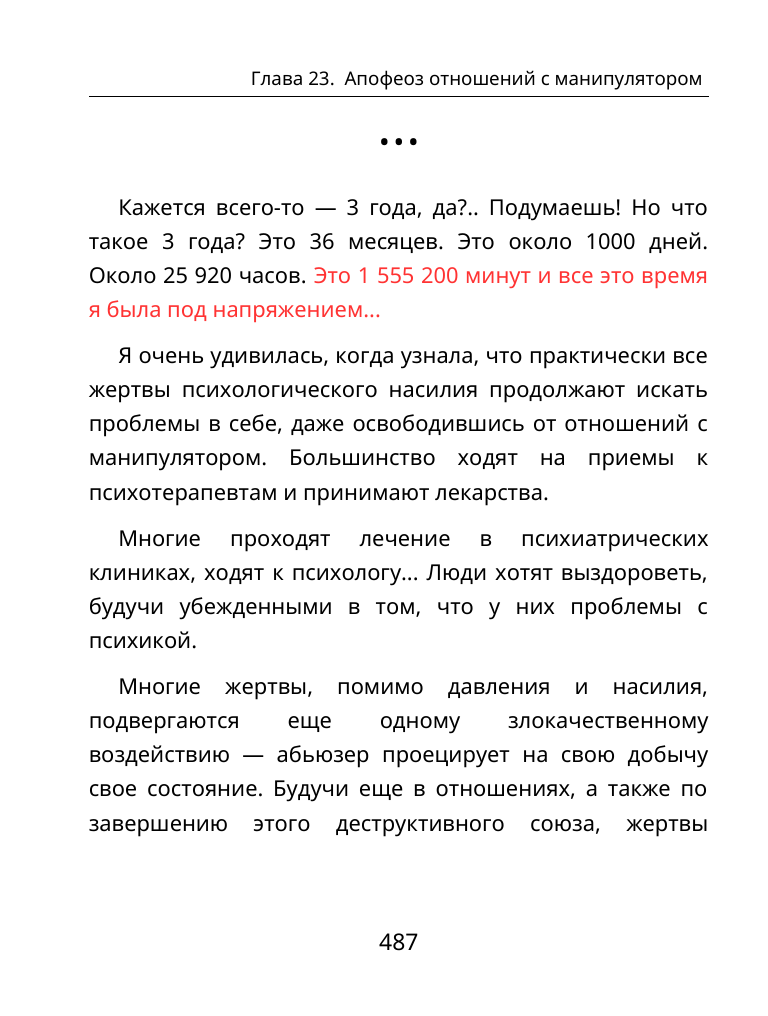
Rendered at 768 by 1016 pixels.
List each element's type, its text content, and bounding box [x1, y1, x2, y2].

text Многие проходят лечение в психиатрических клиниках, ходят к психологу... Люди хотят выздороветь, будучи убежденными в том, что у них проблемы с психикой. [88, 522, 709, 655]
text Многие жертвы, помимо давления и насилия, подвергаются еще одному злокачественному воздействию — абьюзер проецирует на свою добычу свое состояние. Будучи еще в отношениях, а также по завершению этого деструктивного союза, жертвы [88, 671, 709, 837]
subtitle • • • [88, 126, 709, 157]
text Кажется всего-то — 3 года, да?.. Подумаешь! Но что такое 3 года? Это 36 месяцев. Это около 1000 дней. Около 25 920 часов. Это 1 555 200 минут и все это время я была под напряжением... [88, 191, 709, 324]
text Я очень удивилась, когда узнала, что практически все жертвы психологического насилия продолжают искать проблемы в себе, даже освободившись от отношений с манипулятором. Большинство ходят на приемы к психотерапевтам и принимают лекарства. [88, 340, 709, 506]
